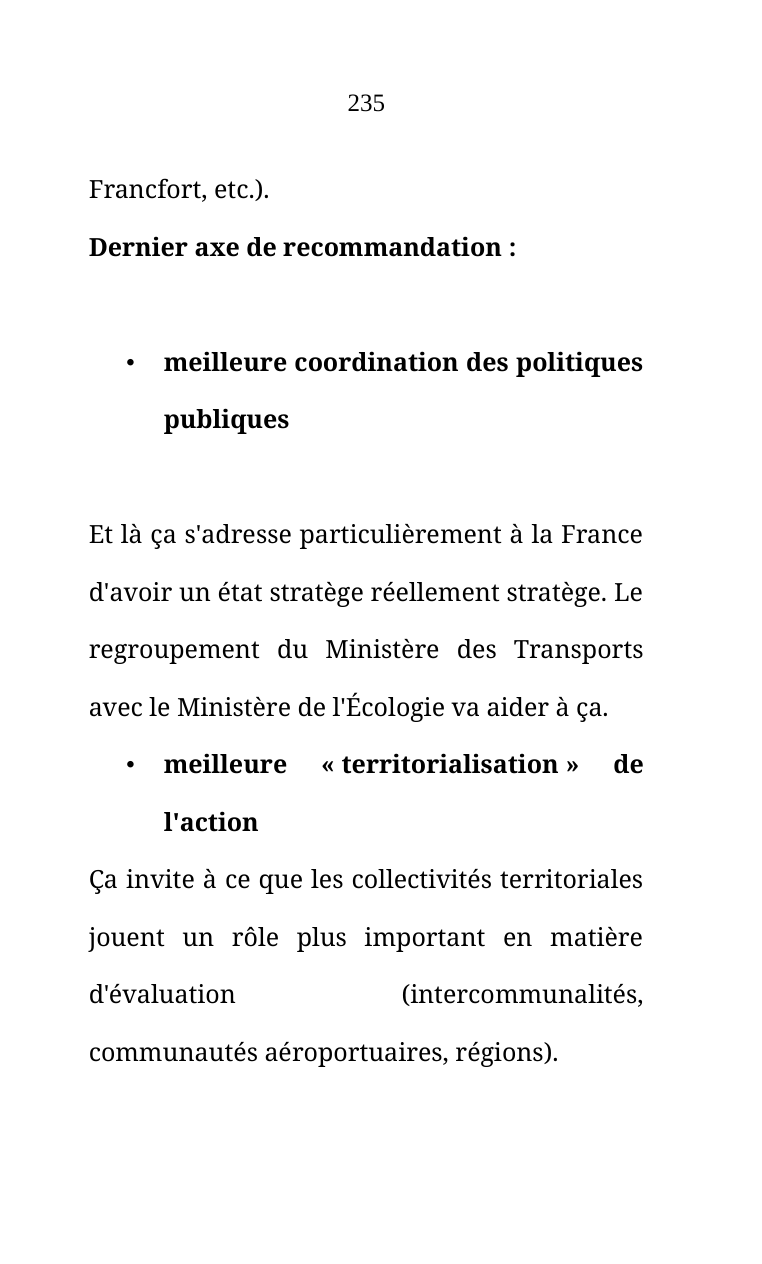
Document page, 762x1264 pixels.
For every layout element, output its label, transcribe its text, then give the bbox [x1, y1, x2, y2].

text Dernier axe de recommandation : [88, 206, 644, 264]
list meilleure « territorialisation » de l'action [126, 724, 644, 839]
list meilleure coordination des politiques publiques [126, 321, 644, 436]
text Et là ça s'adresse particulièrement à la France d'avoir un état stratège réellement stratège. Le regroupement du Ministère des Transports avec le Ministère de l'Écologie va aider à ça. [88, 494, 644, 724]
text Francfort, etc.). [88, 147, 644, 206]
text Ça invite à ce que les collectivités territoriales jouent un rôle plus important en matière d'évaluation (intercommunalités, communautés aéroportuaires, régions). [88, 839, 644, 1069]
